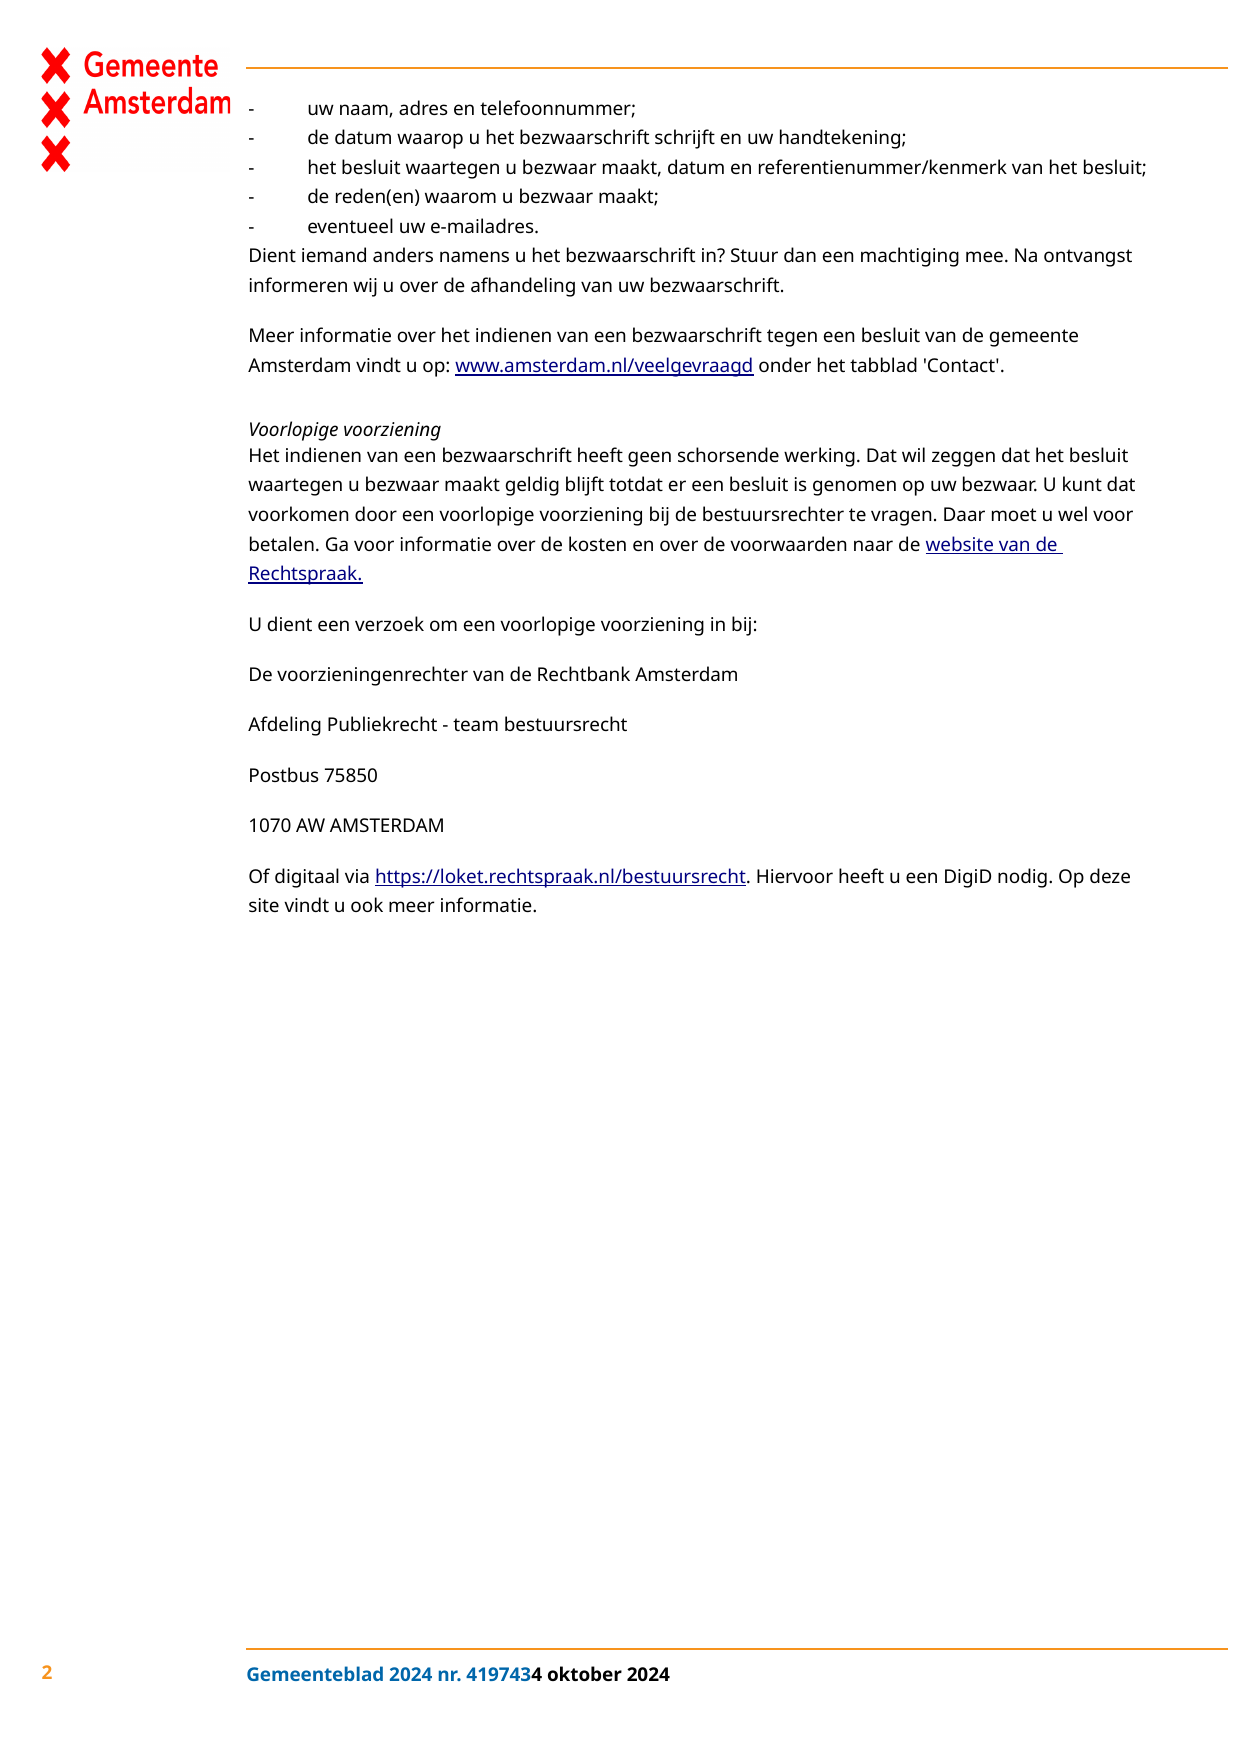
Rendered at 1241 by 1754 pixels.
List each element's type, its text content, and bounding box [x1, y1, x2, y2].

text Meer informatie over het indienen van een bezwaarschrift tegen een besluit van de gemeente Amsterdam vindt u op: www.amsterdam.nl/veelgevraagd onder het tabblad 'Contact'. [248, 323, 1152, 378]
list de reden(en) waarom u bezwaar maakt; [248, 183, 1152, 209]
text Of digitaal via https://loket.rechtspraak.nl/bestuursrecht. Hiervoor heeft u een DigiD nodig. Op deze site vindt u ook meer informatie. [248, 863, 1152, 918]
text Postbus 75850 [248, 762, 1152, 788]
list uw naam, adres en telefoonnummer; [248, 95, 1152, 121]
list de datum waarop u het bezwaarschrift schrijft en uw handtekening; [248, 124, 1152, 150]
list het besluit waartegen u bezwaar maakt, datum en referentienummer/kenmerk van het besluit; [248, 154, 1152, 180]
text Afdeling Publiekrecht - team bestuursrecht [248, 712, 1152, 737]
text Het indienen van een bezwaarschrift heeft geen schorsende werking. Dat wil zeggen dat het besluit waartegen u bezwaar maakt geldig blijft totdat er een besluit is genomen op uw bezwaar. U kunt dat voorkomen door een voorlopige voorziening bij de bestuursrechter te vragen. Daar moet u wel voor betalen. Ga voor informatie over de kosten en over de voorwaarden naar de website van de Rechtspraak. [248, 442, 1152, 586]
list eventueel uw e-mailadres. [248, 213, 1152, 239]
picture [41, 47, 231, 172]
text 1070 AW AMSTERDAM [248, 812, 1152, 838]
text U dient een verzoek om een voorlopige voorziening in bij: [248, 611, 1152, 636]
text Voorlopige voorziening [248, 416, 1152, 442]
text Dient iemand anders namens u het bezwaarschrift in? Stuur dan een machtiging mee. Na ontvangst informeren wij u over de afhandeling van uw bezwaarschrift. [248, 243, 1152, 298]
text De voorzieningenrechter van de Rechtbank Amsterdam [248, 661, 1152, 687]
